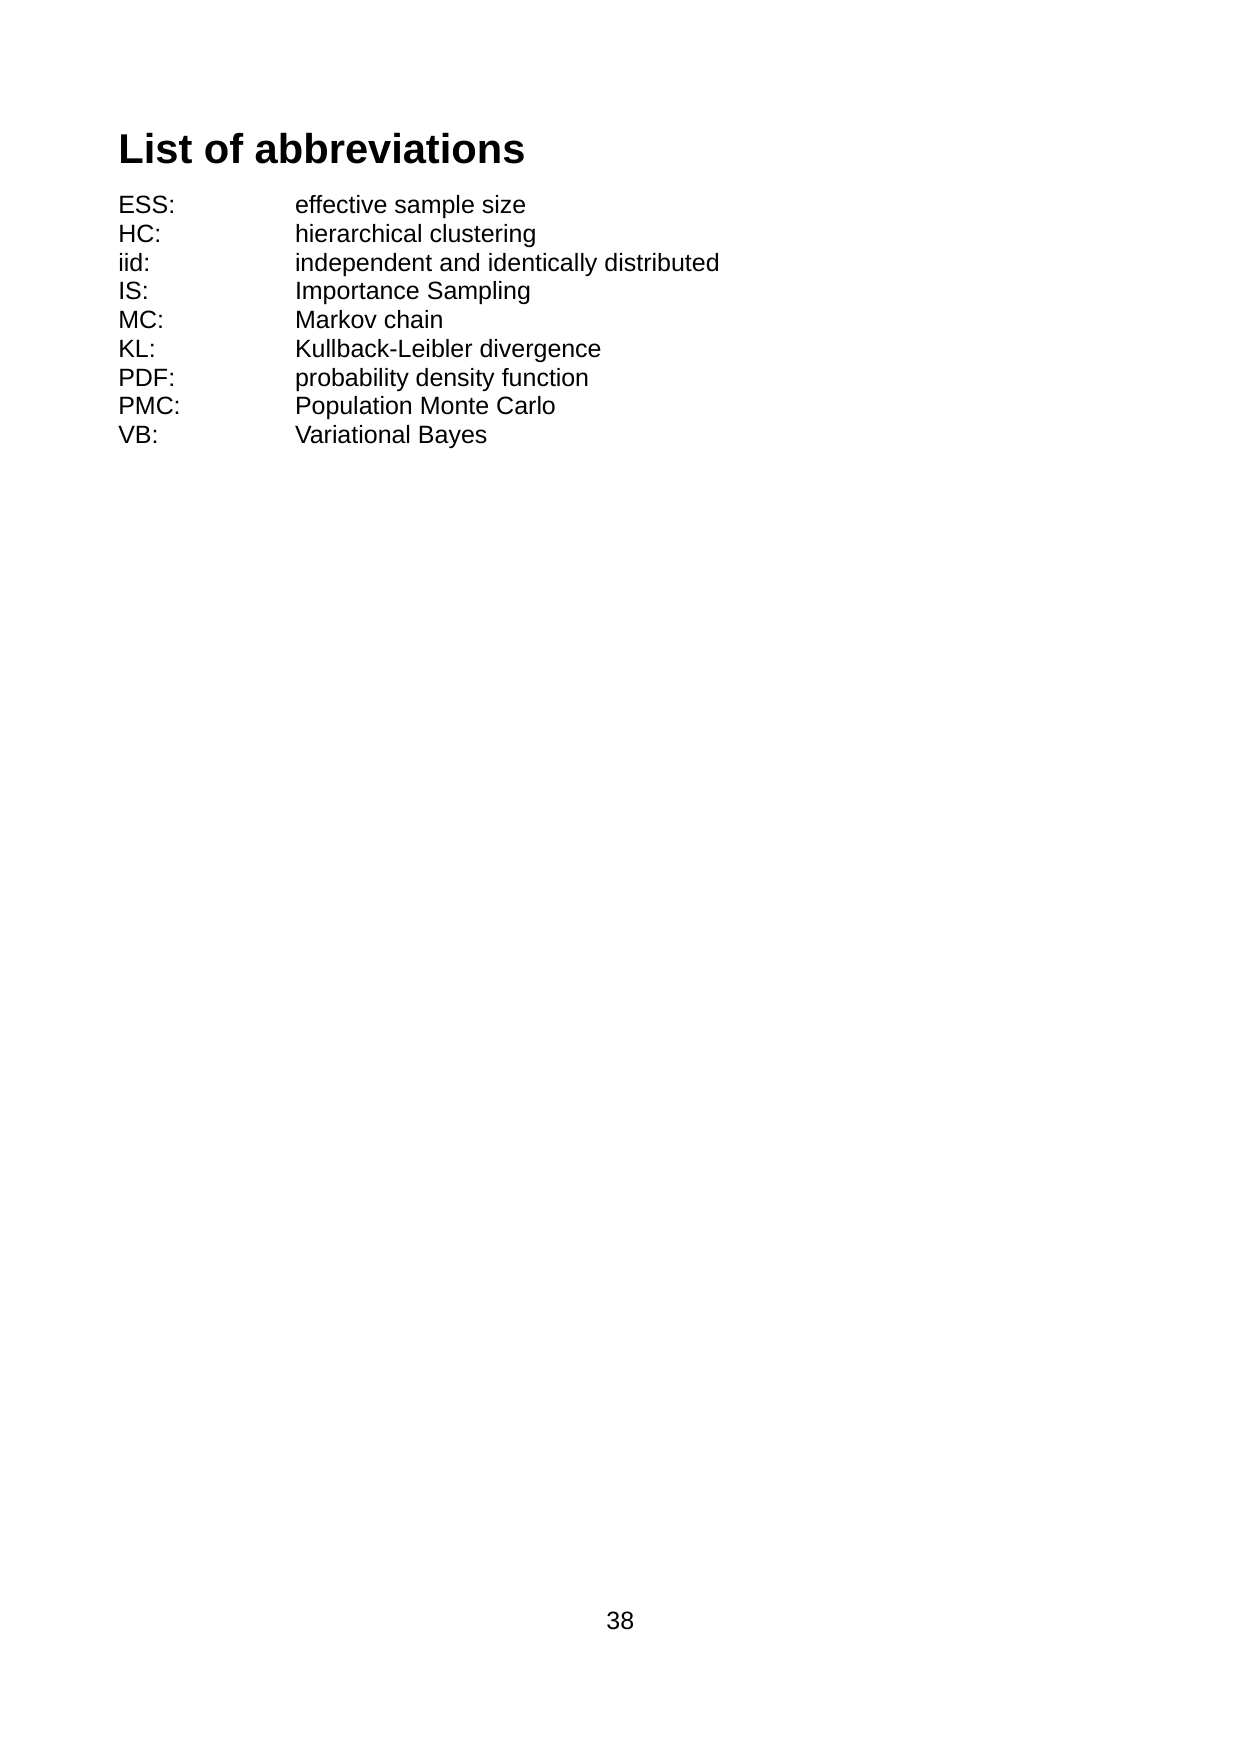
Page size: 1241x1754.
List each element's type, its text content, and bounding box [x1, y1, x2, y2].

text iid: independent and identically distributed [118, 248, 1122, 276]
text ESS: effective sample size [118, 190, 1122, 219]
text List of abbreviations [118, 124, 1122, 172]
text MC: Markov chain [118, 305, 1122, 334]
text IS: Importance Sampling [118, 276, 1122, 305]
text HC: hierarchical clustering [118, 219, 1122, 248]
text PMC: Population Monte Carlo [118, 391, 1122, 420]
text KL: Kullback-Leibler divergence [118, 334, 1122, 363]
text PDF: probability density function [118, 363, 1122, 391]
text VB: Variational Bayes [118, 420, 1122, 449]
